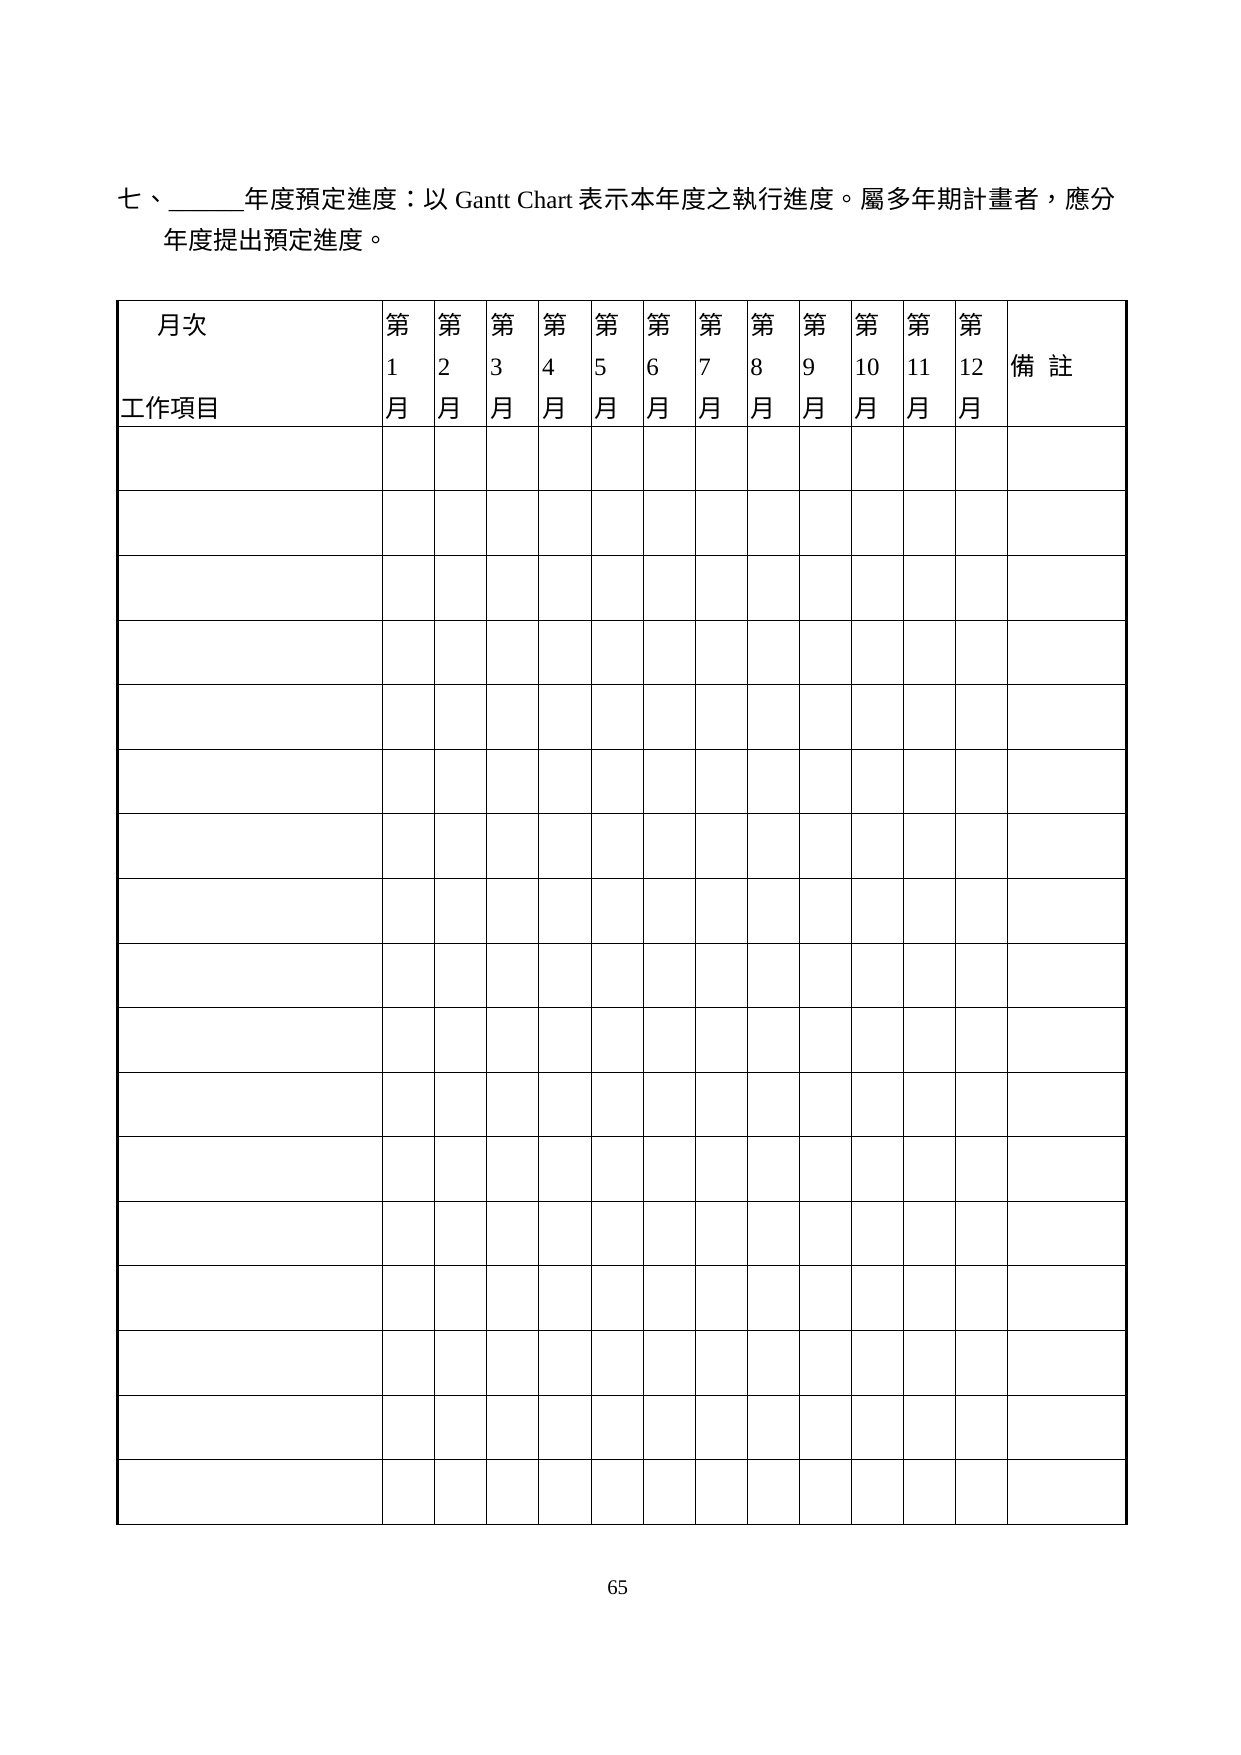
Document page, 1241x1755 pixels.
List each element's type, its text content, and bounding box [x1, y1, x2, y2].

table_cell [644, 1396, 695, 1459]
table_cell [644, 1008, 695, 1072]
table_cell [383, 1073, 434, 1136]
table_cell [119, 556, 382, 619]
table_cell [956, 1396, 1007, 1459]
table_cell [119, 1202, 382, 1265]
table_cell [800, 427, 851, 490]
table_cell [383, 556, 434, 619]
table_cell [592, 685, 643, 749]
table_cell [487, 1073, 538, 1136]
table_cell [904, 1008, 955, 1072]
table_cell [487, 1331, 538, 1394]
table_cell [852, 1137, 903, 1201]
table_cell [852, 750, 903, 813]
table_cell [435, 879, 486, 942]
table_cell [487, 1137, 538, 1201]
table_cell [644, 814, 695, 878]
table_cell [592, 1137, 643, 1201]
table_cell [748, 427, 799, 490]
table_cell [904, 750, 955, 813]
table_cell [435, 621, 486, 684]
table_cell [487, 556, 538, 619]
table_header 第 5 月 [592, 301, 643, 426]
table_cell [904, 491, 955, 555]
table_cell [852, 1202, 903, 1265]
table_cell [119, 1008, 382, 1072]
table_cell [1008, 1460, 1125, 1524]
table_cell [383, 750, 434, 813]
table_cell [852, 427, 903, 490]
table_cell [1008, 491, 1125, 555]
table_cell [956, 1008, 1007, 1072]
table_cell [644, 944, 695, 1007]
table_cell [644, 1073, 695, 1136]
table_cell [748, 1008, 799, 1072]
table_cell [644, 1137, 695, 1201]
table_cell [904, 1266, 955, 1330]
table_cell [592, 879, 643, 942]
table_cell [696, 491, 747, 555]
table_cell [696, 1460, 747, 1524]
table_cell [904, 1073, 955, 1136]
table_cell [1008, 1008, 1125, 1072]
table_cell [852, 685, 903, 749]
table_cell [748, 685, 799, 749]
table_cell [852, 944, 903, 1007]
table_cell [539, 1460, 591, 1524]
table_cell [800, 814, 851, 878]
table_cell [644, 621, 695, 684]
table_cell [383, 944, 434, 1007]
table_cell [644, 427, 695, 490]
table_cell [696, 427, 747, 490]
table_cell [852, 814, 903, 878]
table_cell [592, 1396, 643, 1459]
table_cell [852, 1266, 903, 1330]
table_cell [487, 427, 538, 490]
table_cell [119, 427, 382, 490]
table_cell [119, 1396, 382, 1459]
table_cell [956, 814, 1007, 878]
table_cell [119, 814, 382, 878]
table_cell [539, 685, 591, 749]
text 七、______年度預定進度：以Gantt Chart表示本年度之執行進度。屬多年期計畫者，應分年度提出預定進度。 [117, 175, 1117, 258]
table_cell [1008, 621, 1125, 684]
table_cell [539, 1008, 591, 1072]
table_cell [383, 1137, 434, 1201]
table_cell [800, 556, 851, 619]
table_cell [852, 491, 903, 555]
table_cell [748, 1460, 799, 1524]
table_cell [956, 1266, 1007, 1330]
table_cell [592, 427, 643, 490]
table_cell [487, 685, 538, 749]
table_cell [1008, 1137, 1125, 1201]
table_cell [435, 1331, 486, 1394]
table_cell [696, 750, 747, 813]
table_cell [748, 1202, 799, 1265]
table_cell [800, 1331, 851, 1394]
table_cell [1008, 556, 1125, 619]
table_cell [487, 1266, 538, 1330]
table_cell [592, 1073, 643, 1136]
table_header 第 9 月 [800, 301, 851, 426]
table_cell [539, 621, 591, 684]
table_cell [904, 556, 955, 619]
table_cell [800, 944, 851, 1007]
table_cell [644, 685, 695, 749]
table_cell [696, 1008, 747, 1072]
table_cell [119, 1073, 382, 1136]
table_cell [383, 1460, 434, 1524]
table_cell [956, 1137, 1007, 1201]
table_cell [800, 879, 851, 942]
table_header 第 8 月 [748, 301, 799, 426]
table_cell [1008, 944, 1125, 1007]
table_cell [644, 879, 695, 942]
table_cell [956, 1202, 1007, 1265]
table_header 月次 工作項目 [119, 301, 382, 426]
table_cell [800, 491, 851, 555]
table_cell [539, 1396, 591, 1459]
table_cell [383, 1202, 434, 1265]
table_cell [435, 556, 486, 619]
table_cell [956, 491, 1007, 555]
table_cell [435, 427, 486, 490]
table_cell [696, 685, 747, 749]
table_cell [383, 1266, 434, 1330]
table_cell [435, 491, 486, 555]
table_cell [800, 1008, 851, 1072]
table_cell [852, 1008, 903, 1072]
table_cell [904, 427, 955, 490]
table_cell [435, 814, 486, 878]
table_header 第12月 [956, 301, 1007, 426]
table_cell [696, 556, 747, 619]
table_cell [696, 1266, 747, 1330]
table_cell [119, 750, 382, 813]
table_cell [539, 814, 591, 878]
table_cell [119, 1266, 382, 1330]
table_cell [644, 1460, 695, 1524]
table_cell [1008, 750, 1125, 813]
table_cell [1008, 685, 1125, 749]
table_cell [539, 1266, 591, 1330]
table_cell [800, 750, 851, 813]
table_cell [852, 1460, 903, 1524]
table_cell [852, 1073, 903, 1136]
table_cell [592, 1202, 643, 1265]
table_cell [800, 1266, 851, 1330]
table_cell [800, 1073, 851, 1136]
table_cell [696, 1331, 747, 1394]
table_cell [539, 556, 591, 619]
table_cell [748, 1396, 799, 1459]
table_cell [748, 944, 799, 1007]
table_cell [383, 1396, 434, 1459]
table_cell [487, 1202, 538, 1265]
table_cell [800, 621, 851, 684]
table_cell [119, 491, 382, 555]
table_cell [748, 621, 799, 684]
table_cell [696, 944, 747, 1007]
table_cell [956, 1331, 1007, 1394]
table_cell [800, 1202, 851, 1265]
table_cell [644, 1266, 695, 1330]
table_cell [383, 879, 434, 942]
table_cell [592, 491, 643, 555]
table_cell [748, 1331, 799, 1394]
table_cell [748, 1137, 799, 1201]
table_header 第 1 月 [383, 301, 434, 426]
table_cell [800, 1396, 851, 1459]
table_cell [956, 556, 1007, 619]
table_cell [487, 750, 538, 813]
table_cell [644, 750, 695, 813]
table_cell [119, 685, 382, 749]
table_cell [539, 750, 591, 813]
table_cell [1008, 1266, 1125, 1330]
table_cell [748, 1266, 799, 1330]
table_cell [435, 685, 486, 749]
table_cell [592, 1460, 643, 1524]
table_cell [383, 621, 434, 684]
table_header 第 3 月 [487, 301, 538, 426]
table_cell [800, 1460, 851, 1524]
table_cell [539, 944, 591, 1007]
table_cell [435, 1008, 486, 1072]
table_cell [435, 1266, 486, 1330]
table_cell [1008, 879, 1125, 942]
table_cell [1008, 1396, 1125, 1459]
table_cell [696, 1396, 747, 1459]
table_cell [696, 814, 747, 878]
table_cell [644, 491, 695, 555]
table_cell [383, 491, 434, 555]
table_cell [539, 427, 591, 490]
table_header 備 註 [1008, 301, 1125, 426]
table_cell [852, 556, 903, 619]
table_cell [435, 1073, 486, 1136]
table_cell [644, 556, 695, 619]
table_cell [592, 556, 643, 619]
table_cell [956, 1460, 1007, 1524]
table_cell [487, 944, 538, 1007]
table_cell [748, 1073, 799, 1136]
table_cell [435, 944, 486, 1007]
table_cell [644, 1331, 695, 1394]
table_cell [119, 944, 382, 1007]
table_cell [852, 1331, 903, 1394]
table_cell [956, 944, 1007, 1007]
table_header 第 6 月 [644, 301, 695, 426]
table_cell [1008, 814, 1125, 878]
table_cell [435, 1137, 486, 1201]
table_cell [383, 1331, 434, 1394]
table_cell [119, 1137, 382, 1201]
table_cell [592, 1266, 643, 1330]
table_cell [487, 1396, 538, 1459]
table_cell [956, 879, 1007, 942]
table_cell [592, 1331, 643, 1394]
table_cell [956, 427, 1007, 490]
table_cell [748, 879, 799, 942]
table_cell [487, 1008, 538, 1072]
table_cell [119, 621, 382, 684]
table_cell [592, 944, 643, 1007]
table_cell [748, 750, 799, 813]
table_cell [696, 1202, 747, 1265]
table_cell [119, 1460, 382, 1524]
table_cell [748, 556, 799, 619]
table_cell [487, 1460, 538, 1524]
table_cell [383, 427, 434, 490]
table_cell [1008, 1073, 1125, 1136]
table_cell [904, 1202, 955, 1265]
table_cell [956, 1073, 1007, 1136]
table_cell [383, 1008, 434, 1072]
table_cell [696, 879, 747, 942]
table_cell [904, 1137, 955, 1201]
table_header 第 4 月 [539, 301, 591, 426]
table_cell [904, 1396, 955, 1459]
table_cell [852, 1396, 903, 1459]
table_cell [748, 491, 799, 555]
table_cell [644, 1202, 695, 1265]
table_cell [119, 879, 382, 942]
table_cell [1008, 1331, 1125, 1394]
table_cell [592, 750, 643, 813]
table_cell [956, 621, 1007, 684]
table_cell [1008, 427, 1125, 490]
table_cell [800, 685, 851, 749]
table_cell [487, 814, 538, 878]
table_cell [539, 1073, 591, 1136]
table_cell [435, 1202, 486, 1265]
table_cell [383, 814, 434, 878]
table_header 第11月 [904, 301, 955, 426]
table_cell [119, 1331, 382, 1394]
table_header 第 2 月 [435, 301, 486, 426]
table_cell [852, 879, 903, 942]
table_cell [487, 621, 538, 684]
table_cell [904, 1331, 955, 1394]
table_cell [539, 1331, 591, 1394]
table_cell [696, 1137, 747, 1201]
table_cell [435, 1460, 486, 1524]
table_cell [435, 1396, 486, 1459]
table_cell [383, 685, 434, 749]
table_cell [696, 1073, 747, 1136]
table_cell [539, 879, 591, 942]
table_cell [904, 944, 955, 1007]
table_cell [1008, 1202, 1125, 1265]
table_cell [592, 1008, 643, 1072]
table_header 第10月 [852, 301, 903, 426]
table_header 第 7 月 [696, 301, 747, 426]
table_cell [800, 1137, 851, 1201]
table_cell [592, 814, 643, 878]
table_cell [852, 621, 903, 684]
table_cell [539, 1137, 591, 1201]
table_cell [904, 879, 955, 942]
table_cell [539, 1202, 591, 1265]
table_cell [696, 621, 747, 684]
table_cell [956, 750, 1007, 813]
table_cell [904, 685, 955, 749]
table_cell [748, 814, 799, 878]
table_cell [487, 491, 538, 555]
table_cell [592, 621, 643, 684]
table_cell [904, 1460, 955, 1524]
table_cell [904, 621, 955, 684]
table_cell [904, 814, 955, 878]
table_cell [956, 685, 1007, 749]
table_cell [435, 750, 486, 813]
table_cell [487, 879, 538, 942]
table_cell [539, 491, 591, 555]
